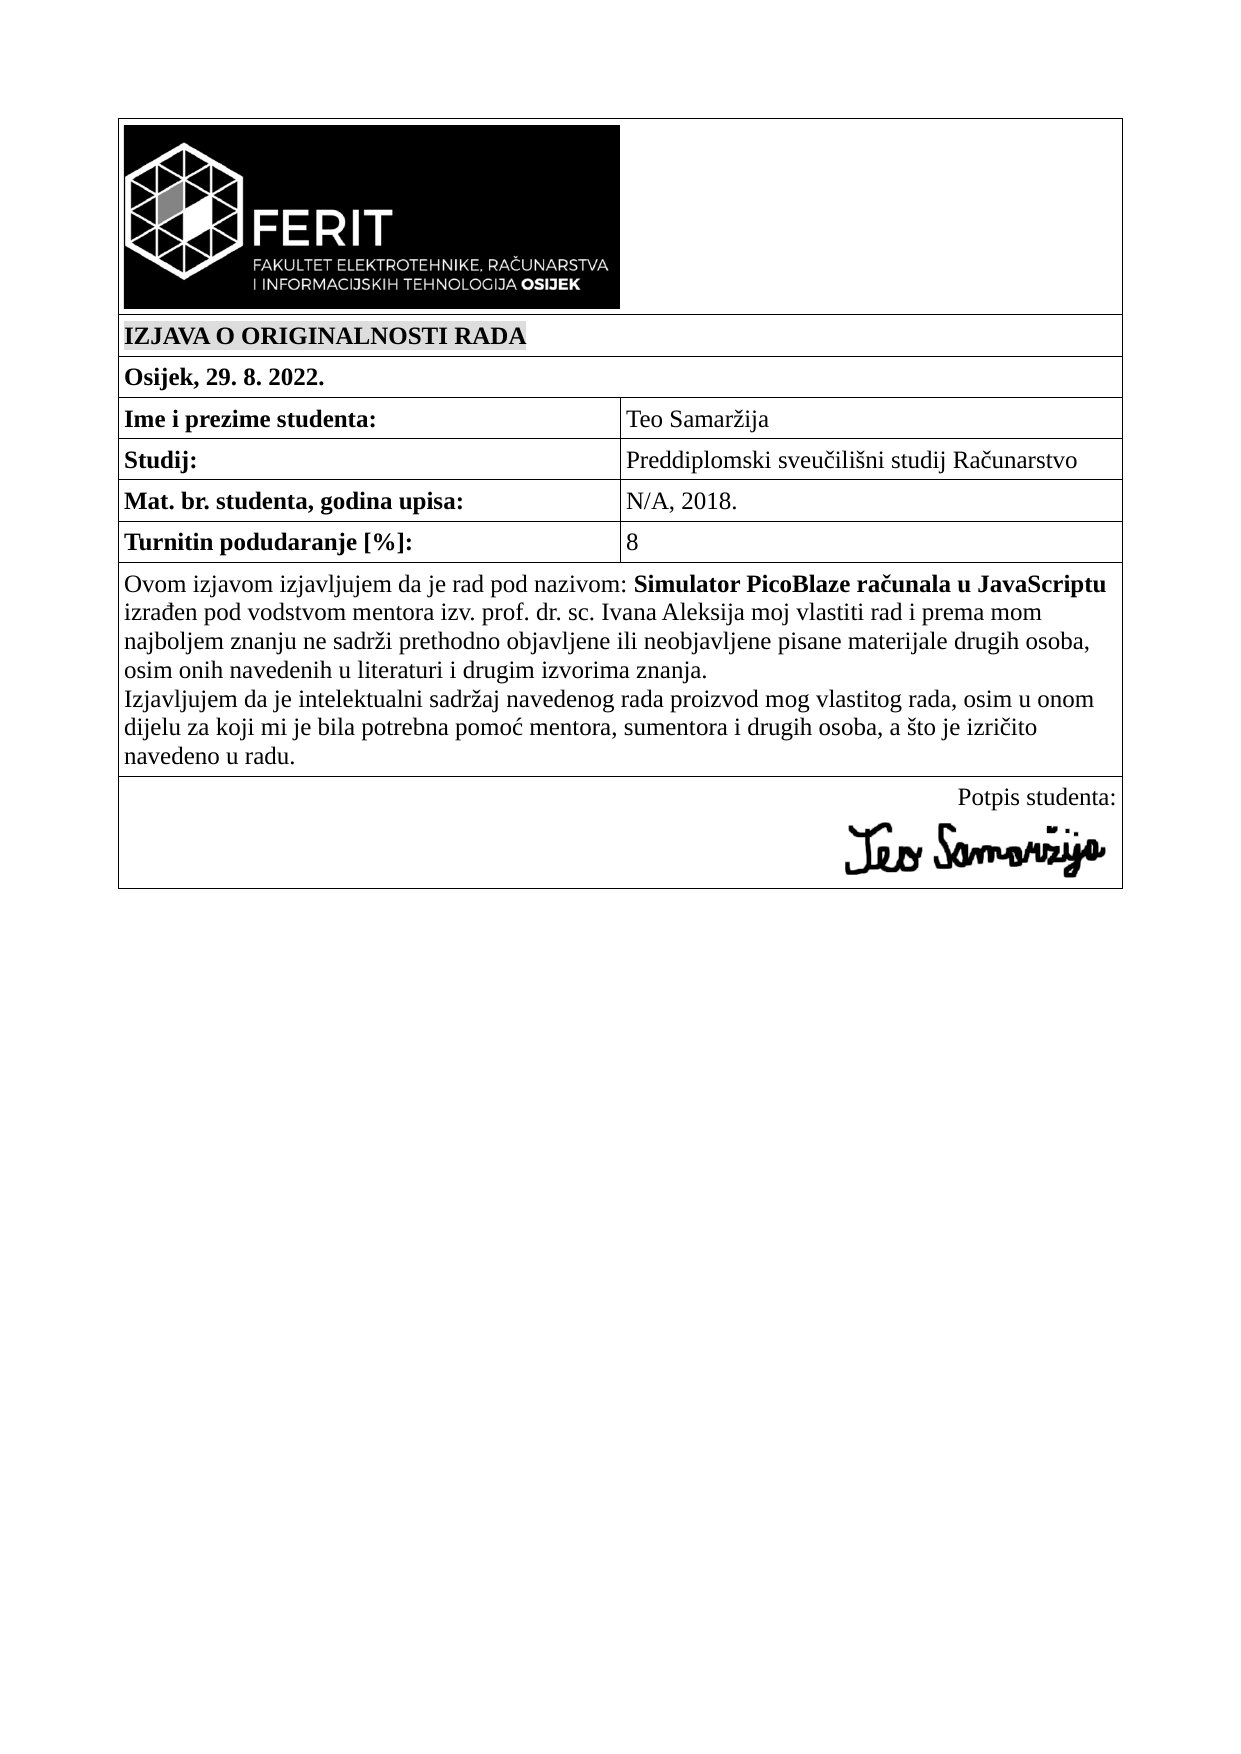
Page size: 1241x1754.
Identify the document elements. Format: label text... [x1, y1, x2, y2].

table_cell Turnitin podudaranje [%]: [119, 522, 620, 562]
table_header [119, 119, 1122, 314]
table_cell 8 [621, 522, 1122, 562]
table_cell Ime i prezime studenta: [119, 398, 620, 438]
picture [837, 811, 1117, 883]
table_cell Teo Samaržija [621, 398, 1122, 438]
table_cell Mat. br. studenta, godina upisa: [119, 480, 620, 521]
picture [123, 125, 620, 309]
table_cell IZJAVA O ORIGINALNOSTI RADA [119, 315, 1122, 356]
table_cell Osijek, 29. 8. 2022. [119, 357, 1122, 397]
table_cell Ovom izjavom izjavljujem da je rad pod nazivom: Simulator PicoBlaze računala u JavaScriptu izrađen pod vodstvom mentora izv. prof. dr. sc. Ivana Aleksija moj vlastiti rad i prema mom najboljem znanju ne sadrži prethodno objavljene ili neobjavljene pisane materijale drugih osoba, osim onih navedenih u literaturi i drugim izvorima znanja. Izjavljujem da je intelektualni sadržaj navedenog rada proizvod mog vlastitog rada, osim u onom dijelu za koji mi je bila potrebna pomoć mentora, sumentora i drugih osoba, a što je izričito navedeno u radu. [119, 563, 1122, 776]
table_cell Preddiplomski sveučilišni studij Računarstvo [621, 439, 1122, 479]
table_cell N/A, 2018. [621, 480, 1122, 521]
table_cell Studij: [119, 439, 620, 479]
table_cell Potpis studenta: [119, 777, 1122, 888]
